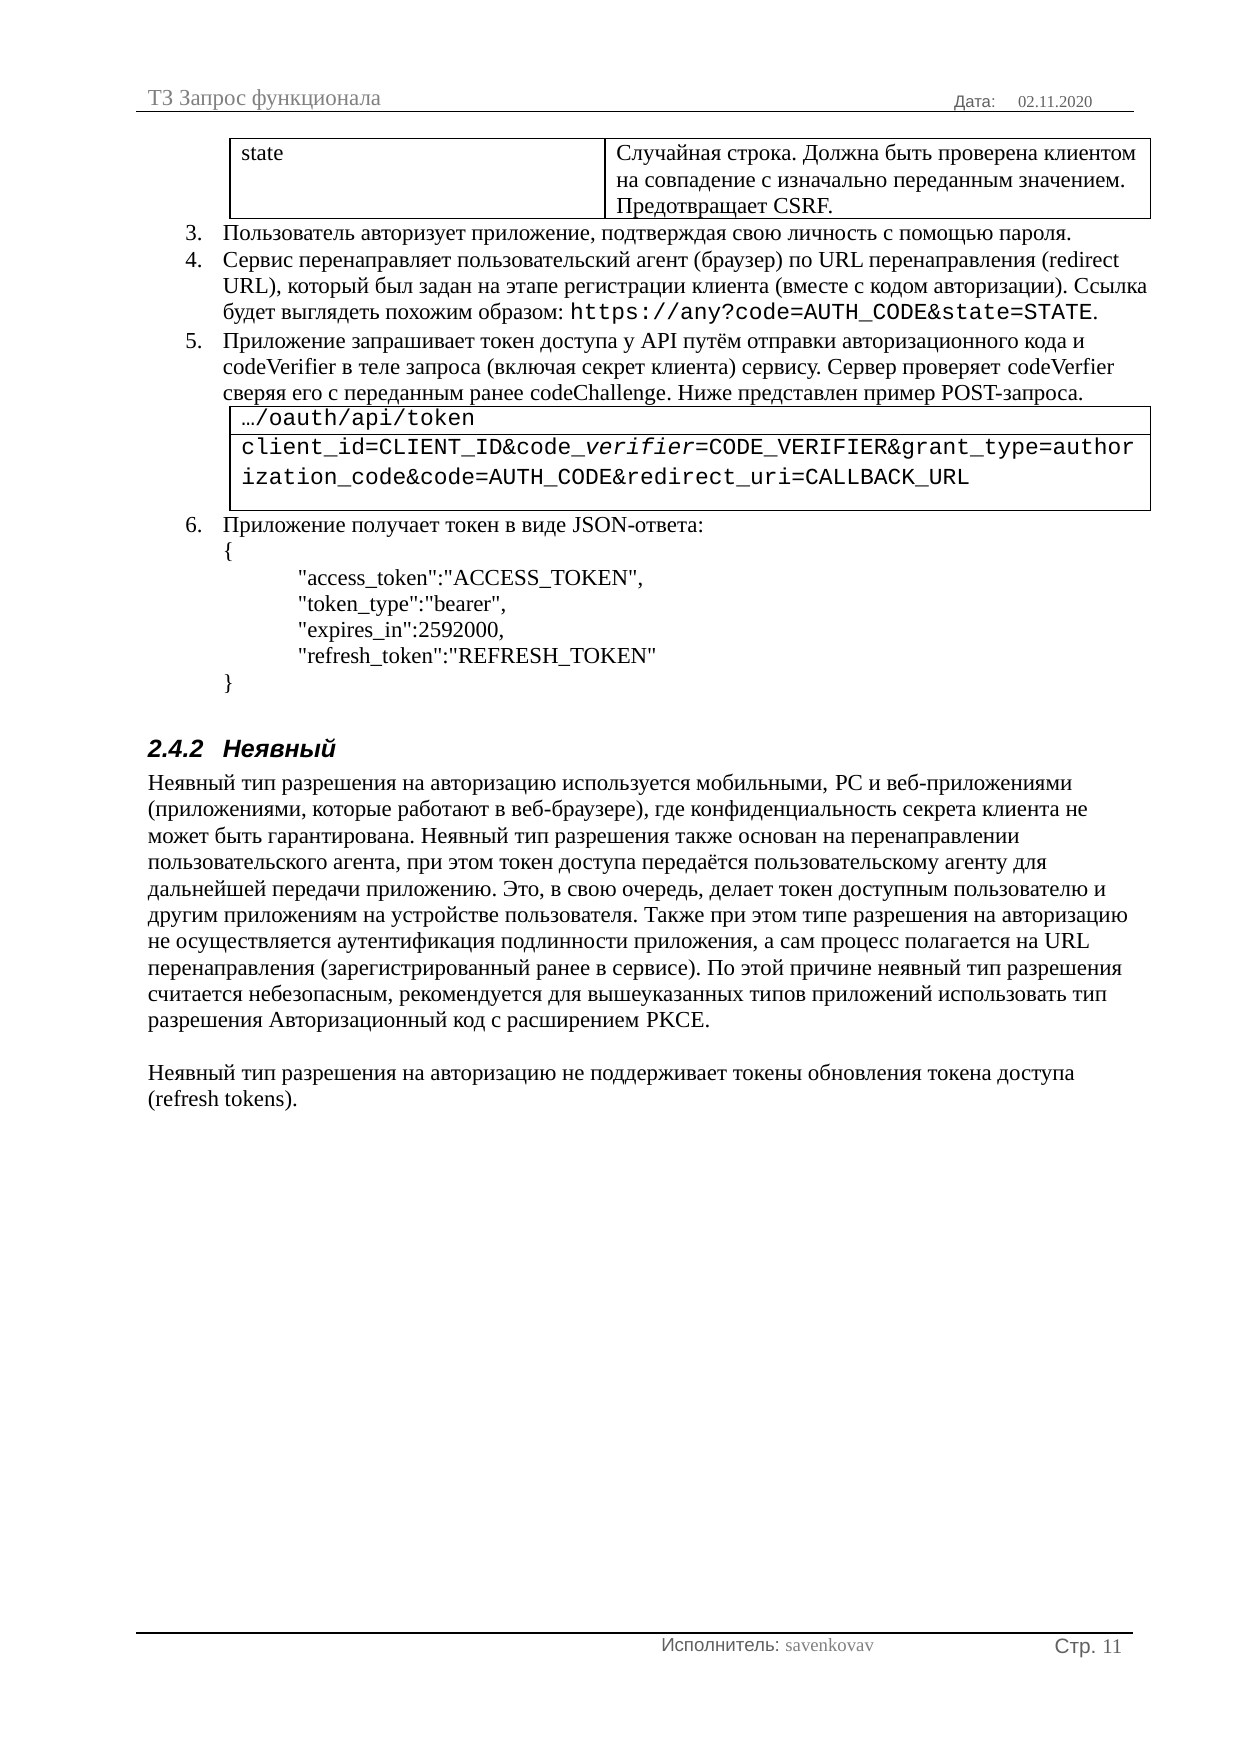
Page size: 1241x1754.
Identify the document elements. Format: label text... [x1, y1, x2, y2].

table_cell Случайная строка. Должна быть проверена клиентом на совпадение с изначально переданным значением. Предотвращает CSRF. [606, 139, 1150, 218]
text { [223, 537, 1152, 563]
list Сервис перенаправляет пользовательский агент (браузер) по URL перенаправления (redirect URL), который был задан на этапе регистрации клиента (вместе с кодом авторизации). Ссылка будет выглядеть похожим образом: https://any?code=AUTH_CODE&state=STATE. [185, 246, 1152, 327]
text Неявный тип разрешения на авторизацию используется мобильными, PC и веб-приложениями (приложениями, которые работают в веб-браузере), где конфиденциальность секрета клиента не может быть гарантирована. Неявный тип разрешения также основан на перенаправлении пользовательского агента, при этом токен доступа передаётся пользовательскому агенту для дальнейшей передачи приложению. Это, в свою очередь, делает токен доступным пользователю и другим приложениям на устройстве пользователя. Также при этом типе разрешения на авторизацию не осуществляется аутентификация подлинности приложения, а сам процесс полагается на URL перенаправления (зарегистрированный ранее в сервисе). По этой причине неявный тип разрешения считается небезопасным, рекомендуется для вышеуказанных типов приложений использовать тип разрешения Авторизационный код с расширением PKCE. [148, 769, 1152, 1033]
subtitle Неявный [148, 734, 1152, 763]
text "expires_in":2592000, [223, 616, 1152, 643]
text } [223, 669, 1152, 695]
list Приложение получает токен в виде JSON-ответа: [185, 511, 1152, 537]
list Приложение запрашивает токен доступа у API путём отправки авторизационного кода и codeVerifier в теле запроса (включая секрет клиента) сервису. Сервер проверяет codeVerfier сверяя его с переданным ранее codeChallenge. Ниже представлен пример POST-запроса. [185, 327, 1152, 406]
table_cell state [231, 139, 604, 218]
text "token_type":"bearer", [223, 590, 1152, 616]
text "refresh_token":"REFRESH_TOKEN" [223, 643, 1152, 669]
text "access_token":"ACCESS_TOKEN", [223, 563, 1152, 590]
table_header …/oauth/api/token [231, 407, 1150, 434]
text Неявный тип разрешения на авторизацию не поддерживает токены обновления токена доступа (refresh tokens). [148, 1059, 1152, 1112]
list Пользователь авторизует приложение, подтверждая свою личность с помощью пароля. [185, 219, 1152, 246]
table_cell client_id=CLIENT_ID&code_verifier=CODE_VERIFIER&grant_type=authorization_code&code=AUTH_CODE&redirect_uri=CALLBACK_URL [231, 435, 1150, 510]
